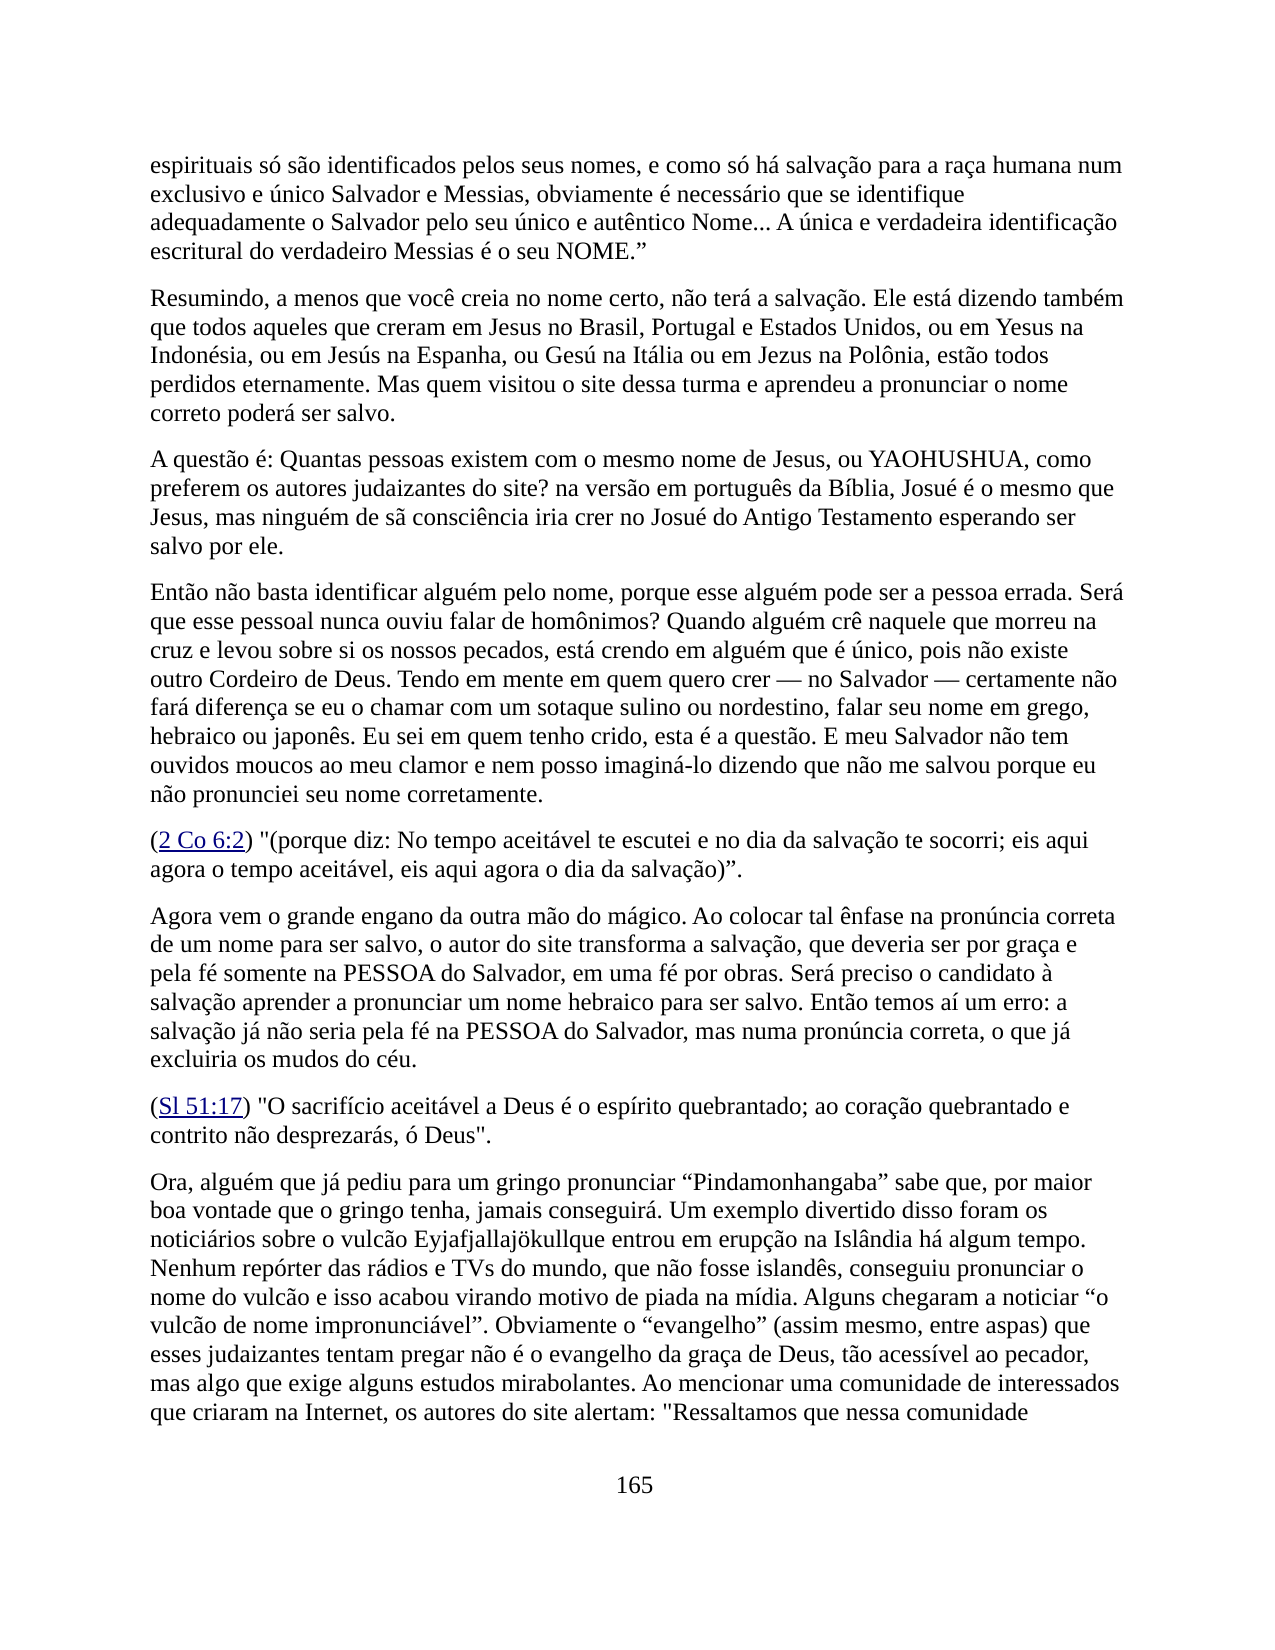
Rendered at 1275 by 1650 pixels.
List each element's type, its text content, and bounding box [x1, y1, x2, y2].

text espirituais só são identificados pelos seus nomes, e como só há salvação para a raça humana num exclusivo e único Salvador e Messias, obviamente é necessário que se identifique adequadamente o Salvador pelo seu único e autêntico Nome... A única e verdadeira identificação escritural do verdadeiro Messias é o seu NOME.” [150, 150, 1125, 265]
text Resumindo, a menos que você creia no nome certo, não terá a salvação. Ele está dizendo também que todos aqueles que creram em Jesus no Brasil, Portugal e Estados Unidos, ou em Yesus na Indonésia, ou em Jesús na Espanha, ou Gesú na Itália ou em Jezus na Polônia, estão todos perdidos eternamente. Mas quem visitou o site dessa turma e aprendeu a pronunciar o nome correto poderá ser salvo. [150, 283, 1125, 427]
text Agora vem o grande engano da outra mão do mágico. Ao colocar tal ênfase na pronúncia correta de um nome para ser salvo, o autor do site transforma a salvação, que deveria ser por graça e pela fé somente na PESSOA do Salvador, em uma fé por obras. Será preciso o candidato à salvação aprender a pronunciar um nome hebraico para ser salvo. Então temos aí um erro: a salvação já não seria pela fé na PESSOA do Salvador, mas numa pronúncia correta, o que já excluiria os mudos do céu. [150, 901, 1125, 1073]
text Então não basta identificar alguém pelo nome, porque esse alguém pode ser a pessoa errada. Será que esse pessoal nunca ouviu falar de homônimos? Quando alguém crê naquele que morreu na cruz e levou sobre si os nossos pecados, está crendo em alguém que é único, pois não existe outro Cordeiro de Deus. Tendo em mente em quem quero crer — no Salvador — certamente não fará diferença se eu o chamar com um sotaque sulino ou nordestino, falar seu nome em grego, hebraico ou japonês. Eu sei em quem tenho crido, esta é a questão. E meu Salvador não tem ouvidos moucos ao meu clamor e nem posso imaginá-lo dizendo que não me salvou porque eu não pronunciei seu nome corretamente. [150, 577, 1125, 807]
text Ora, alguém que já pediu para um gringo pronunciar “Pindamonhangaba” sabe que, por maior boa vontade que o gringo tenha, jamais conseguirá. Um exemplo divertido disso foram os noticiários sobre o vulcão Eyjafjallajökullque entrou em erupção na Islândia há algum tempo. Nenhum repórter das rádios e TVs do mundo, que não fosse islandês, conseguiu pronunciar o nome do vulcão e isso acabou virando motivo de piada na mídia. Alguns chegaram a noticiar “o vulcão de nome impronunciável”. Obviamente o “evangelho” (assim mesmo, entre aspas) que esses judaizantes tentam pregar não é o evangelho da graça de Deus, tão acessível ao pecador, mas algo que exige alguns estudos mirabolantes. Ao mencionar uma comunidade de interessados que criaram na Internet, os autores do site alertam: "Ressaltamos que nessa comunidade [150, 1167, 1125, 1425]
text (2 Co 6:2) "(porque diz: No tempo aceitável te escutei e no dia da salvação te socorri; eis aqui agora o tempo aceitável, eis aqui agora o dia da salvação)”. [150, 825, 1125, 883]
text A questão é: Quantas pessoas existem com o mesmo nome de Jesus, ou YAOHUSHUA, como preferem os autores judaizantes do site? na versão em português da Bíblia, Josué é o mesmo que Jesus, mas ninguém de sã consciência iria crer no Josué do Antigo Testamento esperando ser salvo por ele. [150, 444, 1125, 559]
text (Sl 51:17) "O sacrifício aceitável a Deus é o espírito quebrantado; ao coração quebrantado e contrito não desprezarás, ó Deus". [150, 1091, 1125, 1149]
